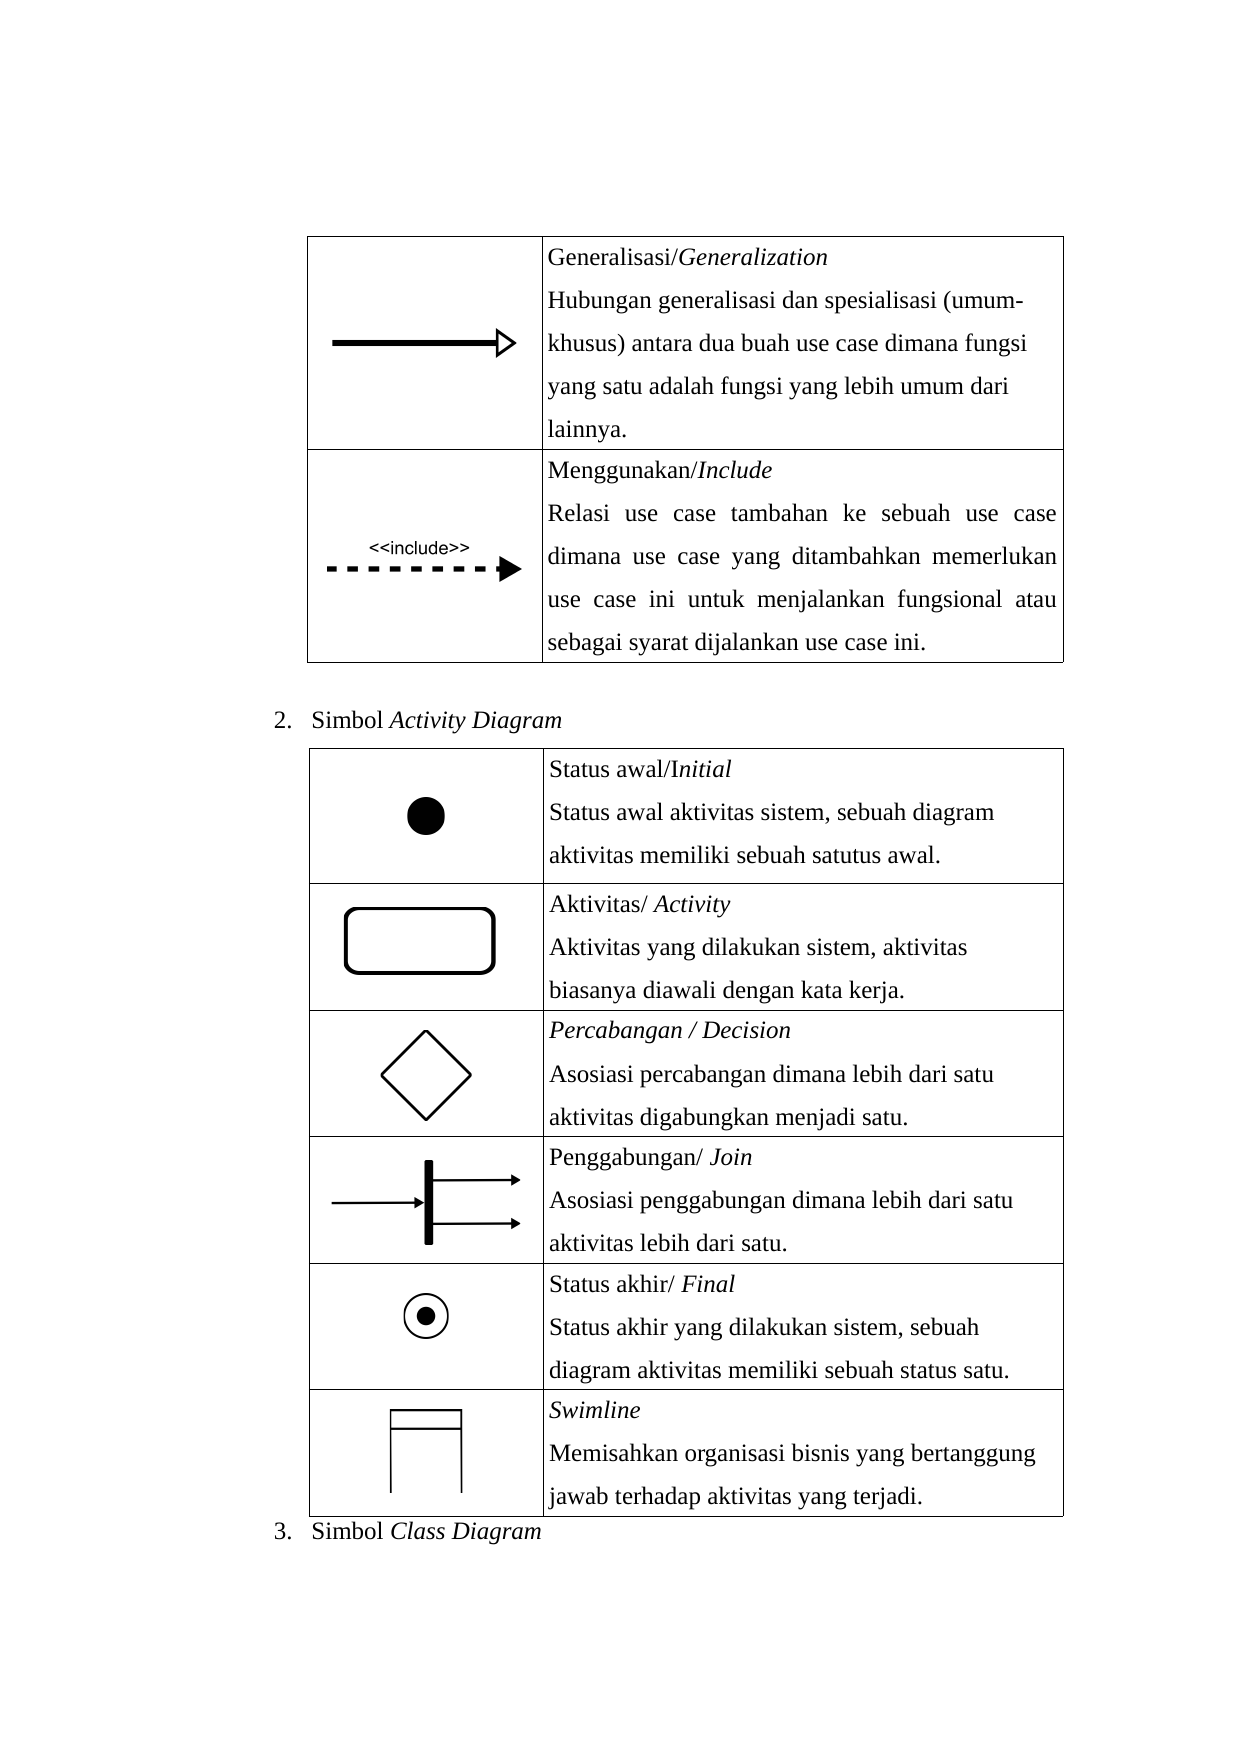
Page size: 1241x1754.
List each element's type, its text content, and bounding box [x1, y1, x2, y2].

table_cell [310, 1011, 543, 1136]
table_cell [310, 1264, 543, 1389]
table_cell Penggabungan/ Join Asosiasi penggabungan dimana lebih dari satu aktivitas lebih dari satu. [544, 1137, 1063, 1263]
table_header Generalisasi/Generalization Hubungan generalisasi dan spesialisasi (umum-khusus) antara dua buah use case dimana fungsi yang satu adalah fungsi yang lebih umum dari lainnya. [543, 237, 1063, 449]
table_cell Percabangan / Decision Asosiasi percabangan dimana lebih dari satu aktivitas digabungkan menjadi satu. [544, 1011, 1063, 1136]
table_cell [308, 450, 542, 662]
picture [403, 1293, 449, 1339]
list Simbol Class Diagram [274, 1516, 1063, 1545]
table_cell [310, 1137, 543, 1263]
picture [407, 797, 445, 835]
picture [327, 541, 522, 582]
table_cell [310, 884, 543, 1010]
table_header Status awal/Initial Status awal aktivitas sistem, sebuah diagram aktivitas memiliki sebuah satutus awal. [544, 749, 1063, 883]
table_header [310, 749, 543, 883]
picture [389, 1409, 463, 1493]
table_cell Status akhir/ Final Status akhir yang dilakukan sistem, sebuah diagram aktivitas memiliki sebuah status satu. [544, 1264, 1063, 1389]
picture [332, 328, 517, 358]
table_cell [310, 1390, 543, 1516]
table_cell Aktivitas/ Activity Aktivitas yang dilakukan sistem, aktivitas biasanya diawali dengan kata kerja. [544, 884, 1063, 1010]
picture [380, 1030, 472, 1121]
picture [343, 907, 496, 975]
table_cell Menggunakan/Include Relasi use case tambahan ke sebuah use case dimana use case yang ditambahkan memerlukan use case ini untuk menjalankan fungsional atau sebagai syarat dijalankan use case ini. [543, 450, 1063, 662]
table_header [308, 237, 542, 449]
table_cell Swimline Memisahkan organisasi bisnis yang bertanggung jawab terhadap aktivitas yang terjadi. [544, 1390, 1063, 1516]
picture [331, 1160, 521, 1245]
list Simbol Activity Diagram [274, 705, 1063, 734]
